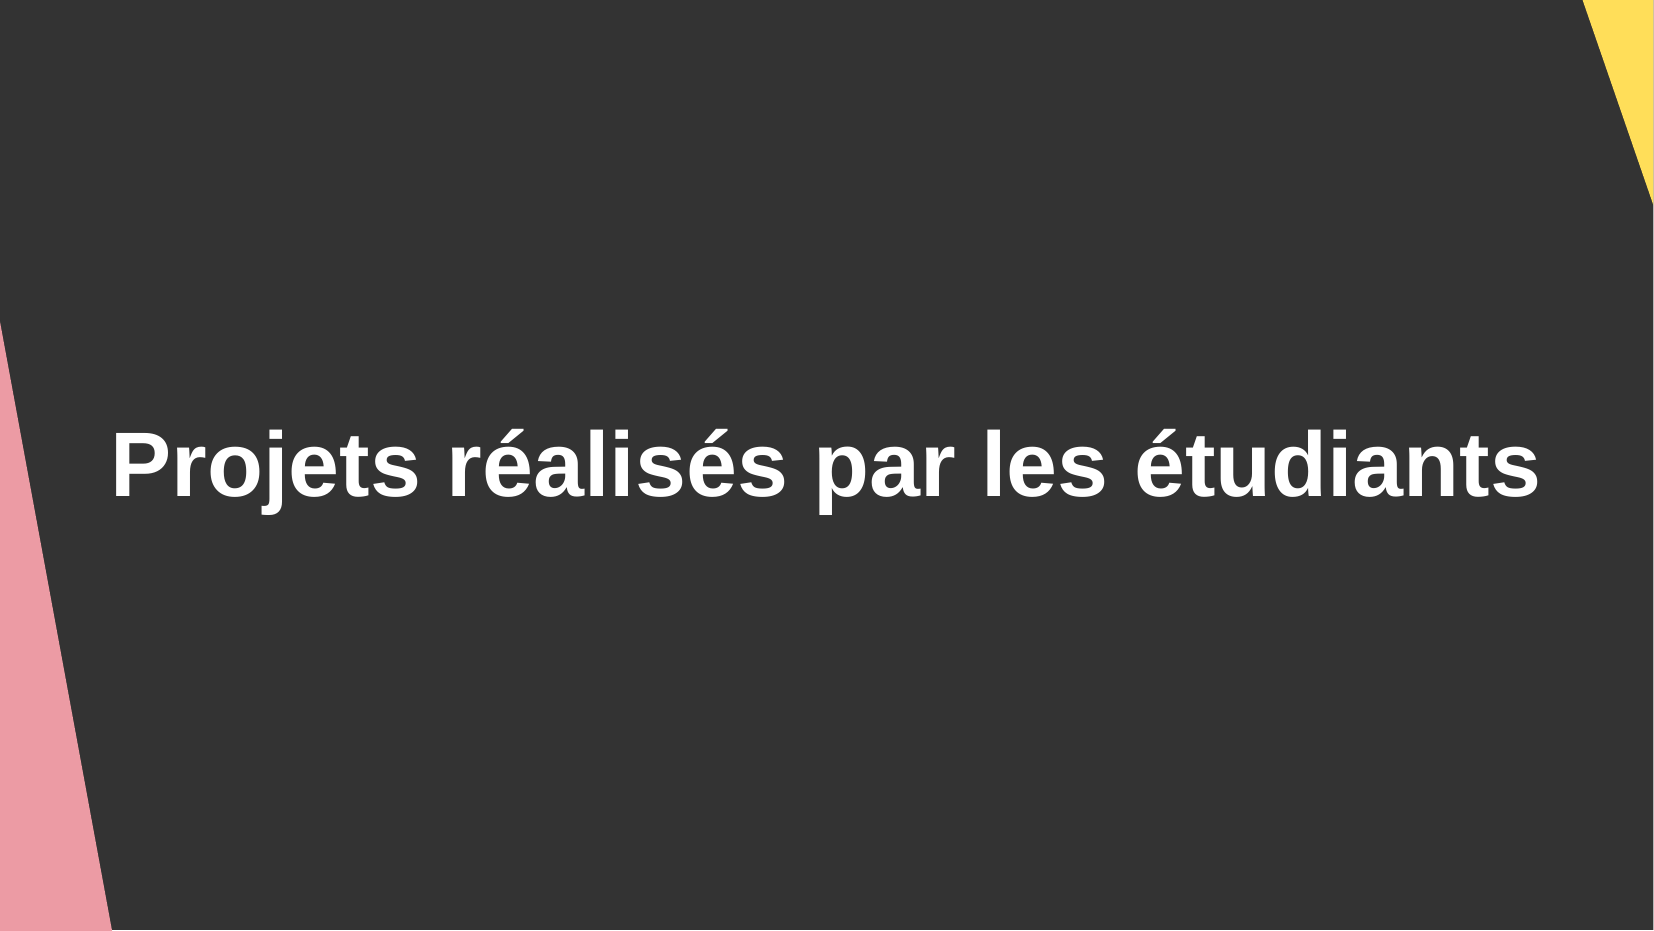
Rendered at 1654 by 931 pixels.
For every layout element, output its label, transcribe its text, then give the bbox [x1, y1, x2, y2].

text_box [0, 321, 113, 931]
text_box [1582, 0, 1654, 207]
title Projets réalisés par les étudiants [82, 108, 1571, 822]
